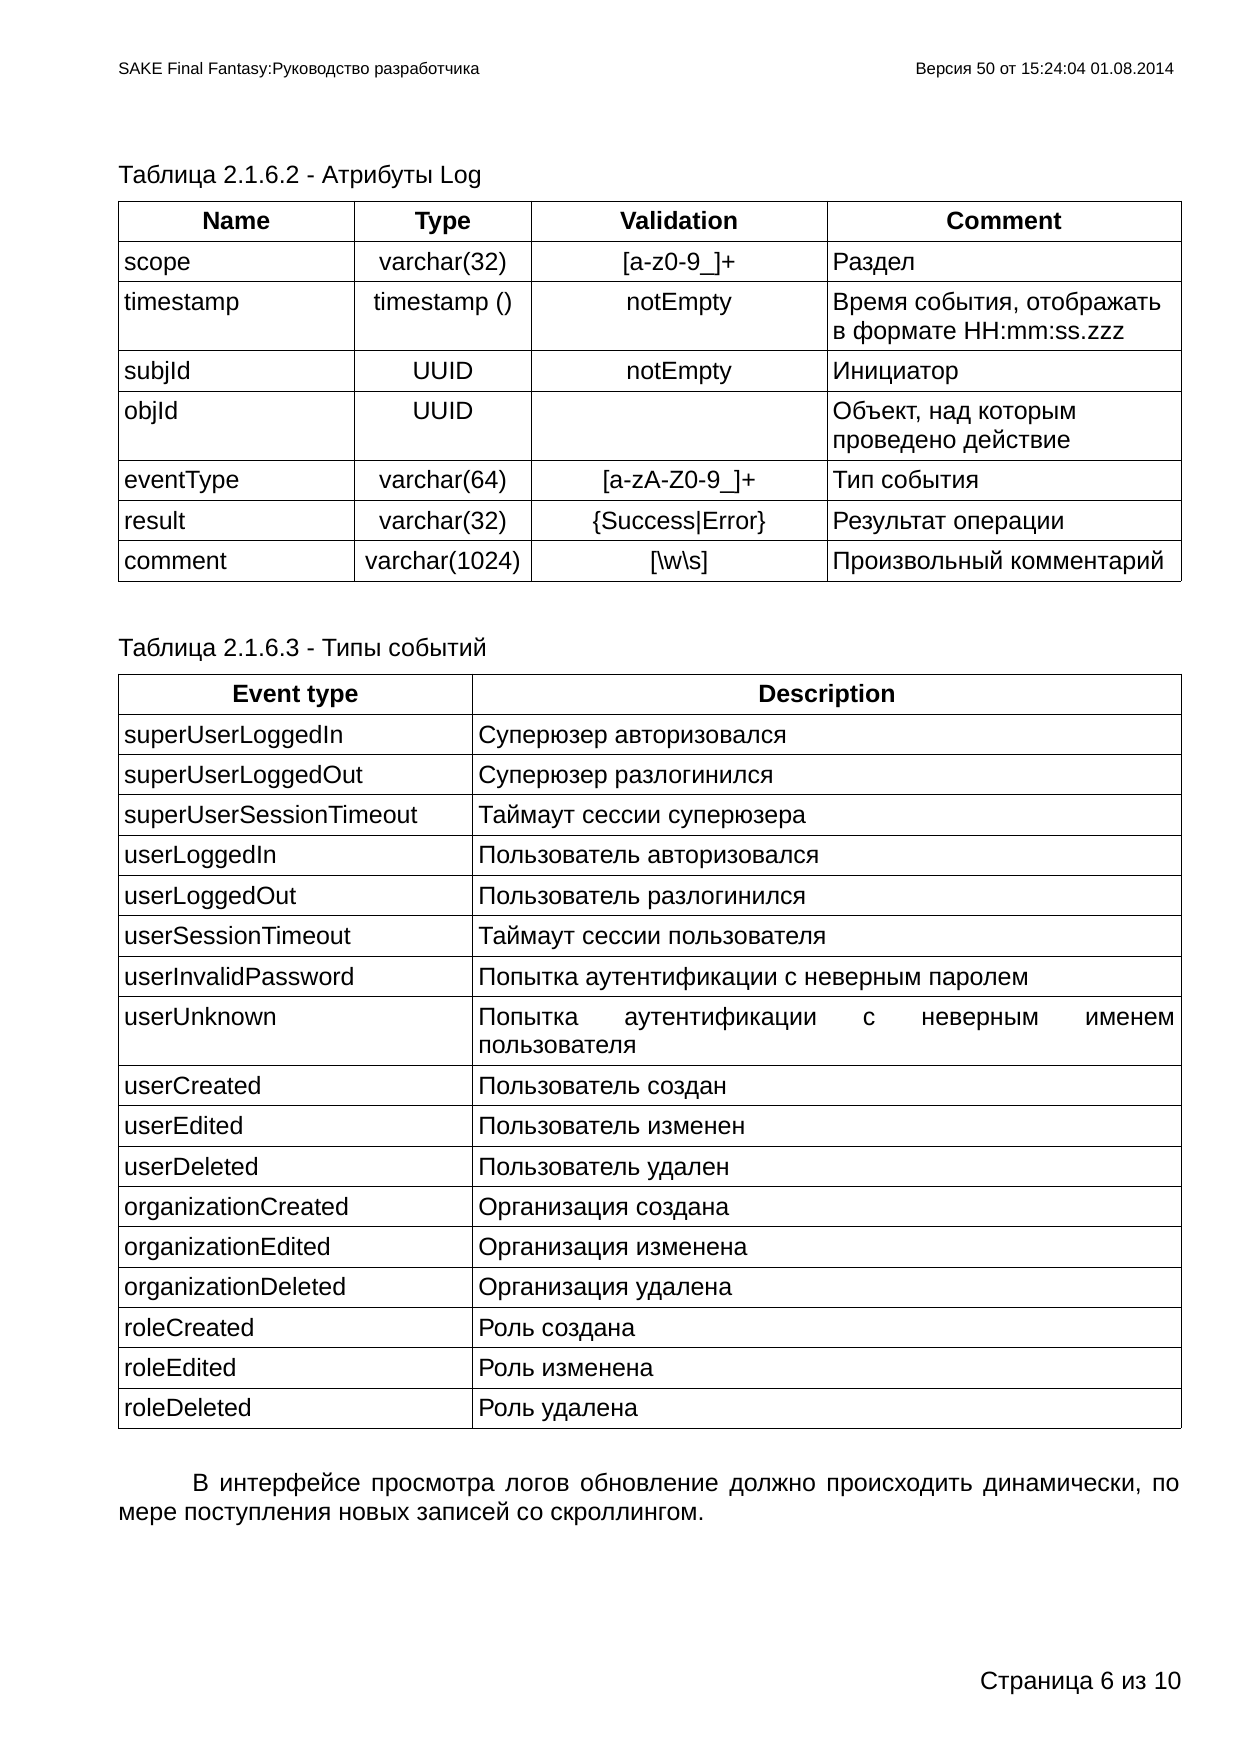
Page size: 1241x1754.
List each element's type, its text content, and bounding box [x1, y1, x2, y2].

table_cell scope [119, 242, 354, 281]
table_cell timestamp [119, 282, 354, 350]
table_cell Организация создана [473, 1187, 1181, 1226]
table_cell Время события, отображать в формате HH:mm:ss.zzz [828, 282, 1181, 350]
table_cell Результат операции [828, 501, 1181, 540]
table_cell superUserLoggedOut [119, 755, 472, 794]
table_cell roleDeleted [119, 1389, 472, 1428]
table_cell Роль удалена [473, 1389, 1181, 1428]
table_cell Объект, над которым проведено действие [828, 392, 1181, 459]
table_cell userInvalidPassword [119, 957, 472, 996]
table_cell Суперюзер авторизовался [473, 715, 1181, 754]
table_cell Пользователь разлогинился [473, 876, 1181, 915]
text Таблица 2.1.6.2 - Атрибуты Log [118, 160, 1181, 189]
table_cell UUID [355, 351, 531, 391]
table_cell [\w\s] [532, 541, 827, 581]
table_header Name [119, 202, 354, 241]
table_cell [a-z0-9_]+ [532, 242, 827, 281]
text В интерфейсе просмотра логов обновление должно происходить динамически, по мере поступления новых записей со скроллингом. [118, 1468, 1181, 1526]
table_cell varchar(32) [355, 501, 531, 540]
table_cell roleCreated [119, 1308, 472, 1347]
table_cell Роль создана [473, 1308, 1181, 1347]
table_cell [532, 392, 827, 459]
table_header Comment [828, 202, 1181, 241]
table_cell Тип события [828, 461, 1181, 500]
table_cell [a-zA-Z0-9_]+ [532, 461, 827, 500]
table_cell Таймаут сессии суперюзера [473, 795, 1181, 835]
table_cell eventType [119, 461, 354, 500]
table_cell Роль изменена [473, 1348, 1181, 1387]
table_cell Раздел [828, 242, 1181, 281]
table_cell varchar(1024) [355, 541, 531, 581]
table_cell Организация удалена [473, 1268, 1181, 1307]
table_cell userEdited [119, 1106, 472, 1146]
table_cell Инициатор [828, 351, 1181, 391]
table_cell Организация изменена [473, 1227, 1181, 1267]
table_cell roleEdited [119, 1348, 472, 1387]
table_cell Попытка аутентификации с неверным именем пользователя [473, 997, 1181, 1065]
table_header Event type [119, 675, 472, 714]
table_cell Пользователь авторизовался [473, 836, 1181, 875]
table_cell userLoggedOut [119, 876, 472, 915]
table_cell userLoggedIn [119, 836, 472, 875]
table_cell comment [119, 541, 354, 581]
table_cell userDeleted [119, 1147, 472, 1186]
table_cell userUnknown [119, 997, 472, 1065]
table_cell organizationEdited [119, 1227, 472, 1267]
table_header Type [355, 202, 531, 241]
table_cell Суперюзер разлогинился [473, 755, 1181, 794]
text Таблица 2.1.6.3 - Типы событий [118, 633, 1181, 662]
table_cell Попытка аутентификации с неверным паролем [473, 957, 1181, 996]
table_cell superUserSessionTimeout [119, 795, 472, 835]
table_cell varchar(32) [355, 242, 531, 281]
table_cell notEmpty [532, 351, 827, 391]
table_cell notEmpty [532, 282, 827, 350]
table_cell result [119, 501, 354, 540]
table_cell UUID [355, 392, 531, 459]
table_cell Произвольный комментарий [828, 541, 1181, 581]
table_cell organizationCreated [119, 1187, 472, 1226]
table_cell Пользователь удален [473, 1147, 1181, 1186]
table_cell Пользователь изменен [473, 1106, 1181, 1146]
table_cell varchar(64) [355, 461, 531, 500]
table_cell userCreated [119, 1066, 472, 1105]
table_header Validation [532, 202, 827, 241]
table_cell organizationDeleted [119, 1268, 472, 1307]
table_cell subjId [119, 351, 354, 391]
table_header Description [473, 675, 1181, 714]
table_cell timestamp () [355, 282, 531, 350]
table_cell {Success|Error} [532, 501, 827, 540]
table_cell superUserLoggedIn [119, 715, 472, 754]
table_cell userSessionTimeout [119, 916, 472, 956]
table_cell objId [119, 392, 354, 459]
table_cell Таймаут сессии пользователя [473, 916, 1181, 956]
table_cell Пользователь создан [473, 1066, 1181, 1105]
